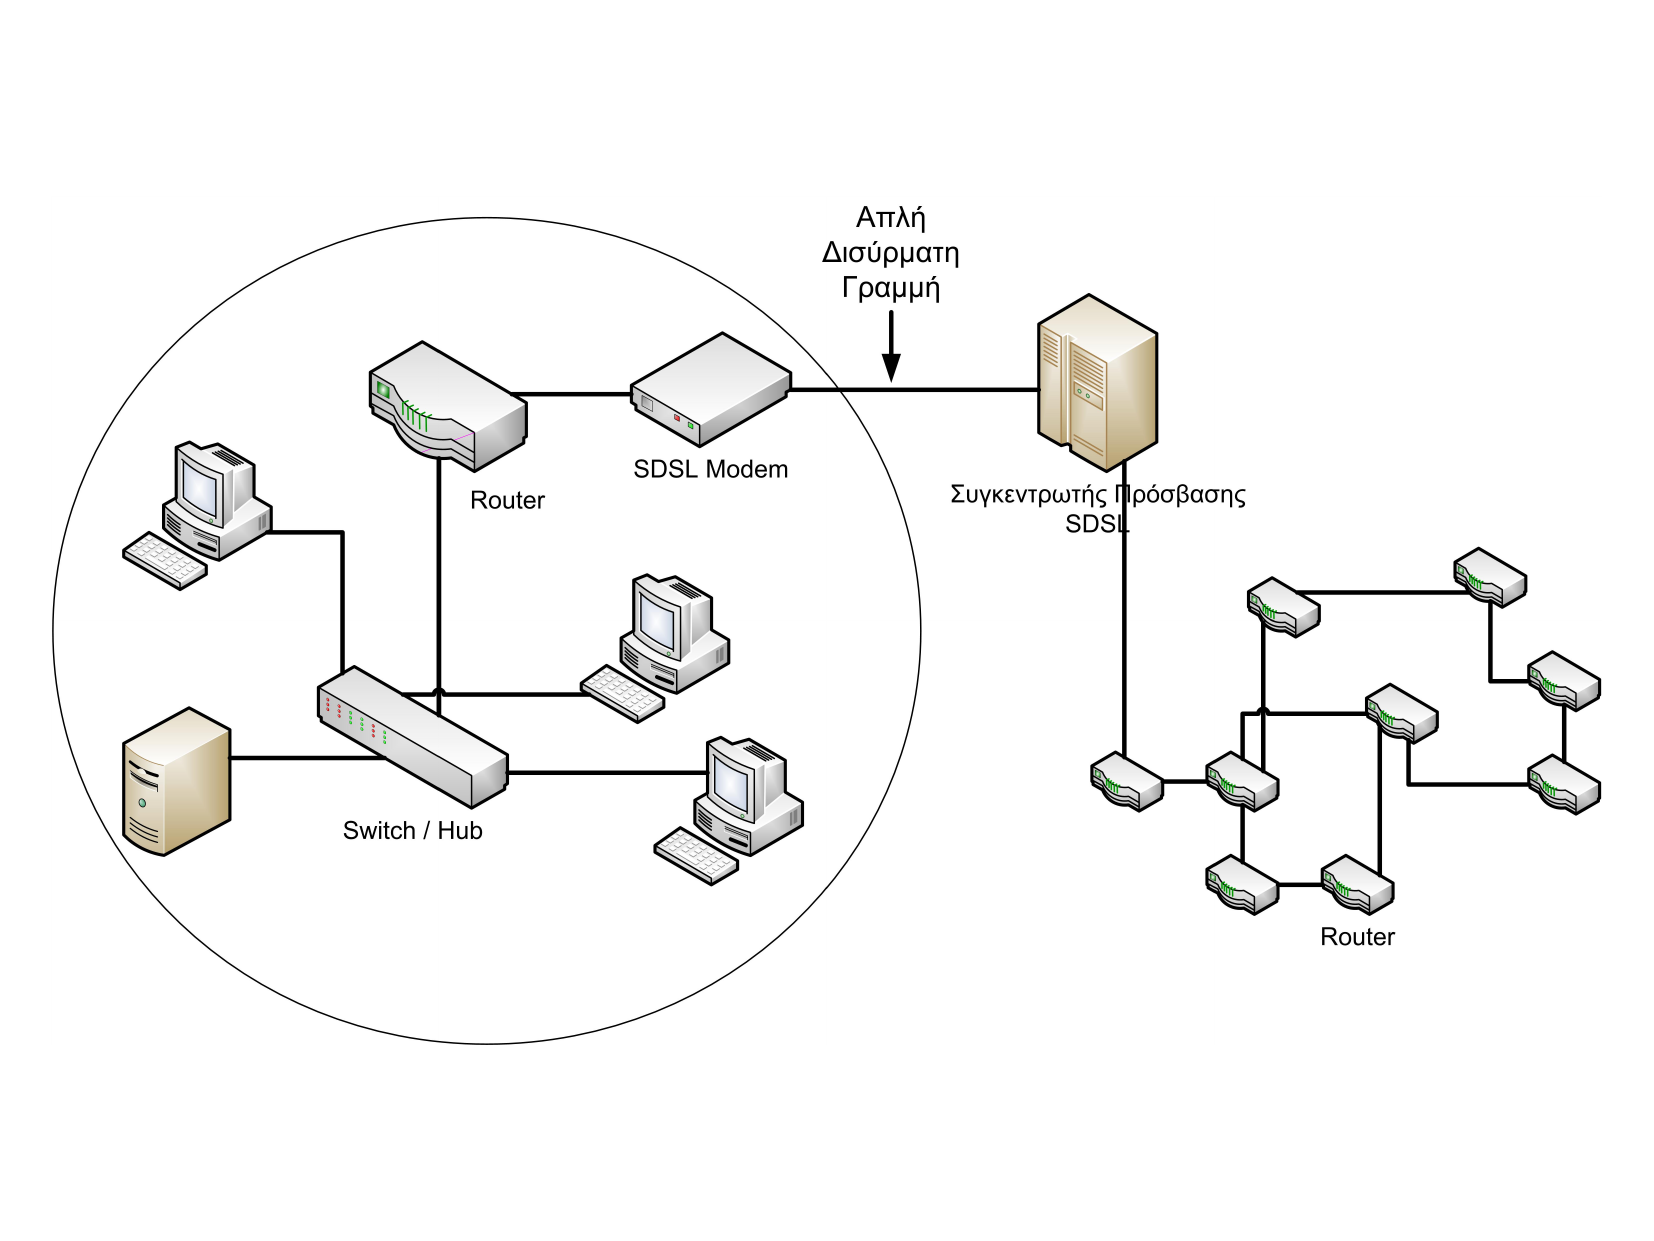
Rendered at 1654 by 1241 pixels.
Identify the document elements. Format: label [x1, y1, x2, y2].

picture [51, 196, 1602, 1045]
